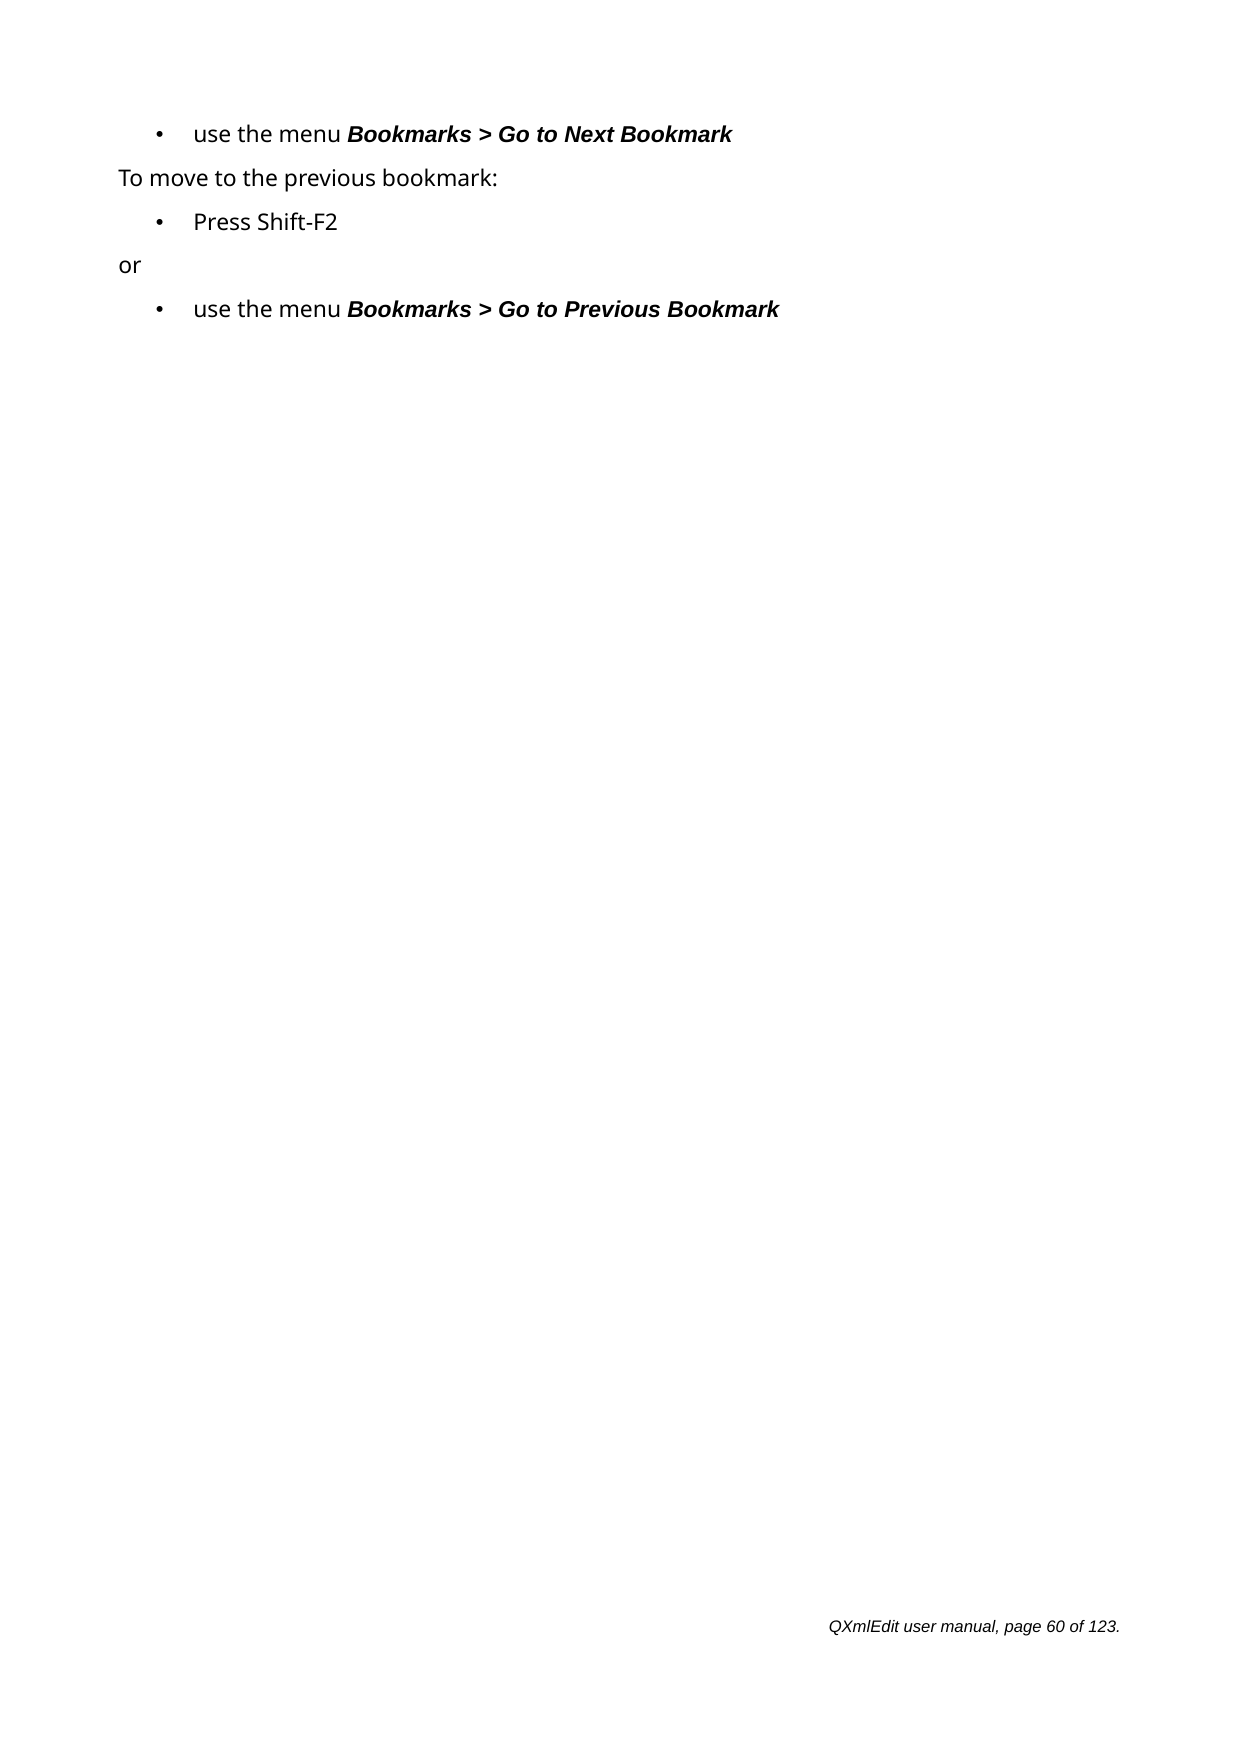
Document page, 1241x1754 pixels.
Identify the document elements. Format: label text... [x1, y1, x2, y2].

text or [118, 249, 1122, 281]
text To move to the previous bookmark: [118, 162, 1122, 193]
list Press Shift-F2 [156, 206, 1122, 237]
list use the menu Bookmarks > Go to Previous Bookmark [156, 293, 1122, 324]
list use the menu Bookmarks > Go to Next Bookmark [156, 118, 1122, 149]
